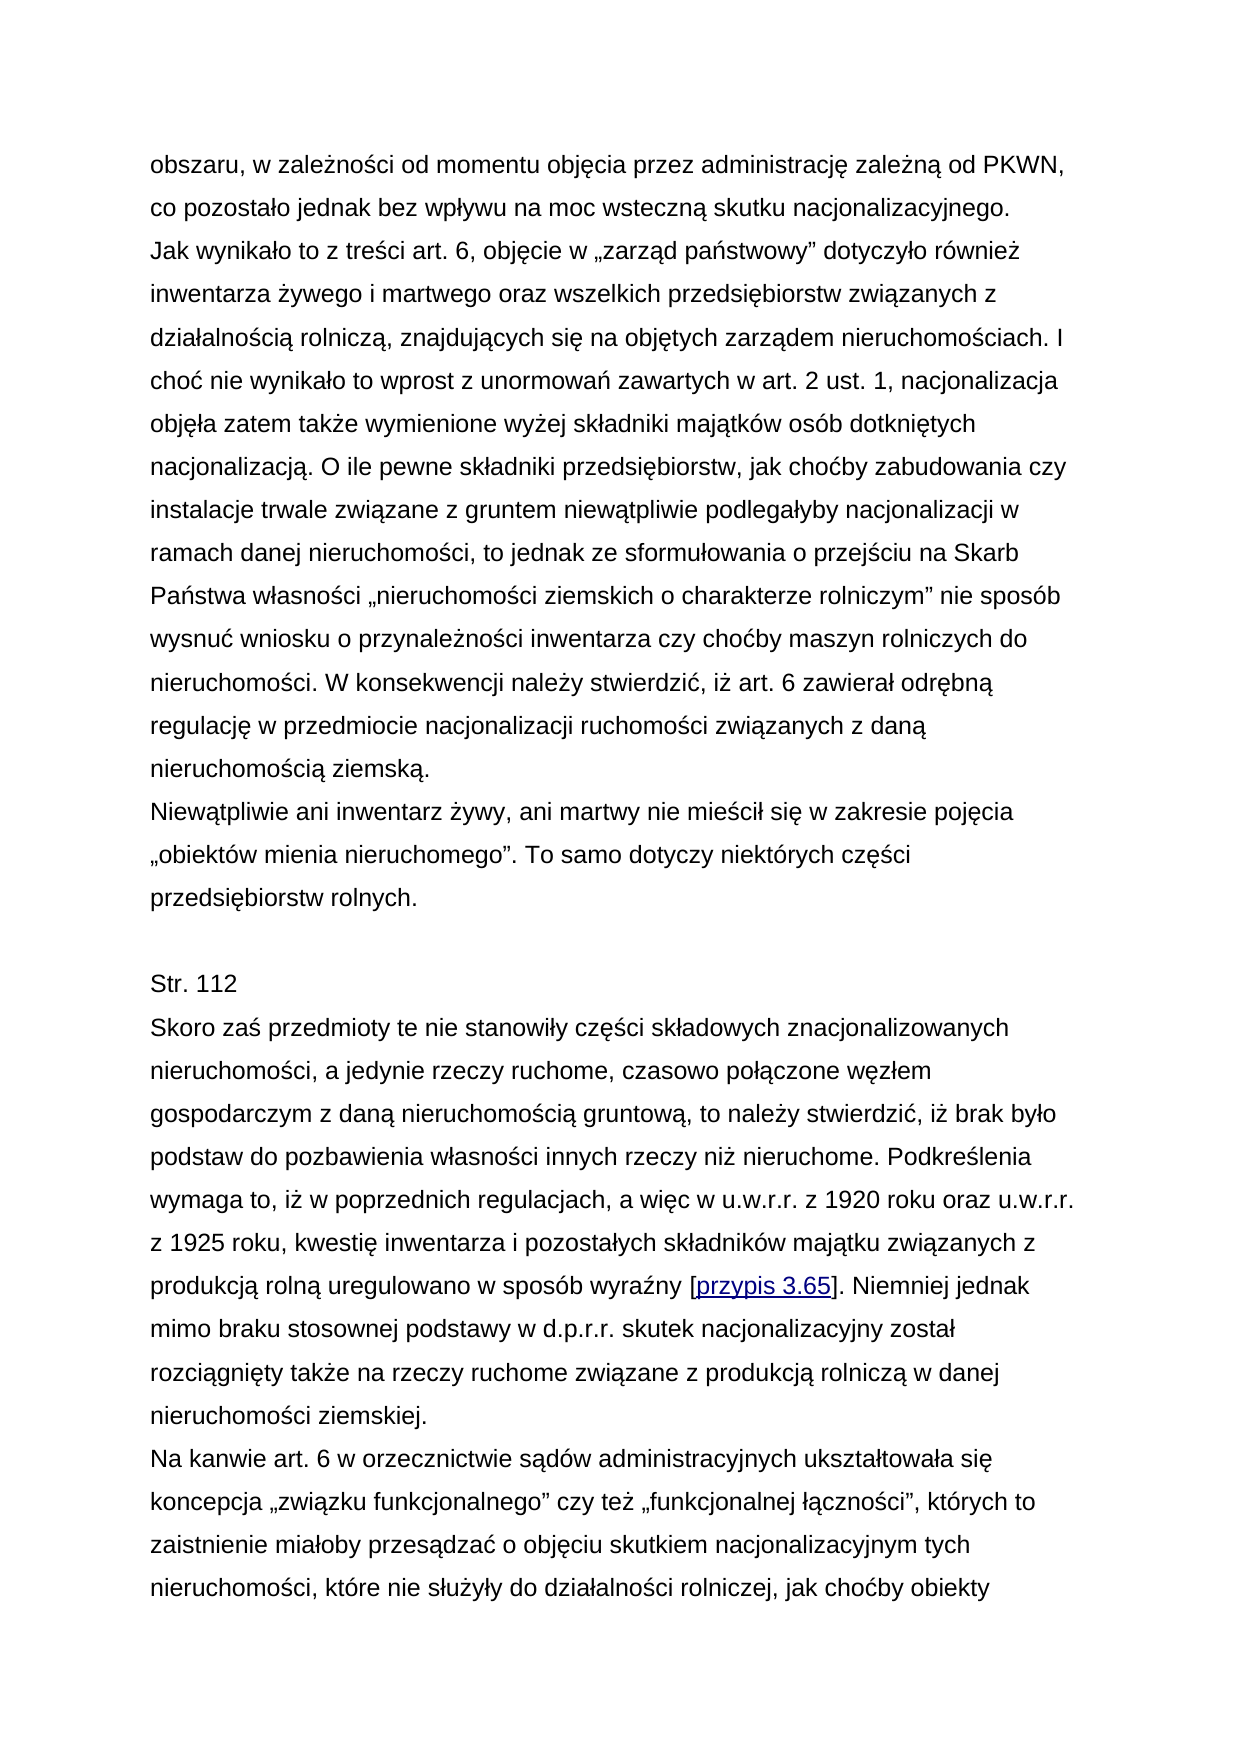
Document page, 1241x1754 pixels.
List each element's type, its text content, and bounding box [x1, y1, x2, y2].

text Skoro zaś przedmioty te nie stanowiły części składowych znacjonalizowanych nieruchomości, a jedynie rzeczy ruchome, czasowo połączone węzłem gospodarczym z daną nieruchomością gruntową, to należy stwierdzić, iż brak było podstaw do pozbawienia własności innych rzeczy niż nieruchome. Podkreślenia wymaga to, iż w poprzednich regulacjach, a więc w u.w.r.r. z 1920 roku oraz u.w.r.r. z 1925 roku, kwestię inwentarza i pozostałych składników majątku związanych z produkcją rolną uregulowano w sposób wyraźny [przypis 3.65]. Niemniej jednak mimo braku stosownej podstawy w d.p.r.r. skutek nacjonalizacyjny został rozciągnięty także na rzeczy ruchome związane z produkcją rolniczą w danej nieruchomości ziemskiej. [150, 1012, 1090, 1429]
text Na kanwie art. 6 w orzecznictwie sądów administracyjnych ukształtowała się koncepcja „związku funkcjonalnego” czy też „funkcjonalnej łączności”, których to zaistnienie miałoby przesądzać o objęciu skutkiem nacjonalizacyjnym tych nieruchomości, które nie służyły do działalności rolniczej, jak choćby obiekty [150, 1444, 1090, 1602]
text Niewątpliwie ani inwentarz żywy, ani martwy nie mieścił się w zakresie pojęcia „obiektów mienia nieruchomego”. To samo dotyczy niektórych części przedsiębiorstw rolnych. [150, 797, 1090, 912]
text obszaru, w zależności od momentu objęcia przez administrację zależną od PKWN, co pozostało jednak bez wpływu na moc wsteczną skutku nacjonalizacyjnego. [150, 150, 1090, 222]
text Jak wynikało to z treści art. 6, objęcie w „zarząd państwowy” dotyczyło również inwentarza żywego i martwego oraz wszelkich przedsiębiorstw związanych z działalnością rolniczą, znajdujących się na objętych zarządem nieruchomościach. I choć nie wynikało to wprost z unormowań zawartych w art. 2 ust. 1, nacjonalizacja objęła zatem także wymienione wyżej składniki majątków osób dotkniętych nacjonalizacją. O ile pewne składniki przedsiębiorstw, jak choćby zabudowania czy instalacje trwale związane z gruntem niewątpliwie podlegałyby nacjonalizacji w ramach danej nieruchomości, to jednak ze sformułowania o przejściu na Skarb Państwa własności „nieruchomości ziemskich o charakterze rolniczym” nie sposób wysnuć wniosku o przynależności inwentarza czy choćby maszyn rolniczych do nieruchomości. W konsekwencji należy stwierdzić, iż art. 6 zawierał odrębną regulację w przedmiocie nacjonalizacji ruchomości związanych z daną nieruchomością ziemską. [150, 236, 1090, 782]
text Str. 112 [150, 969, 1090, 998]
